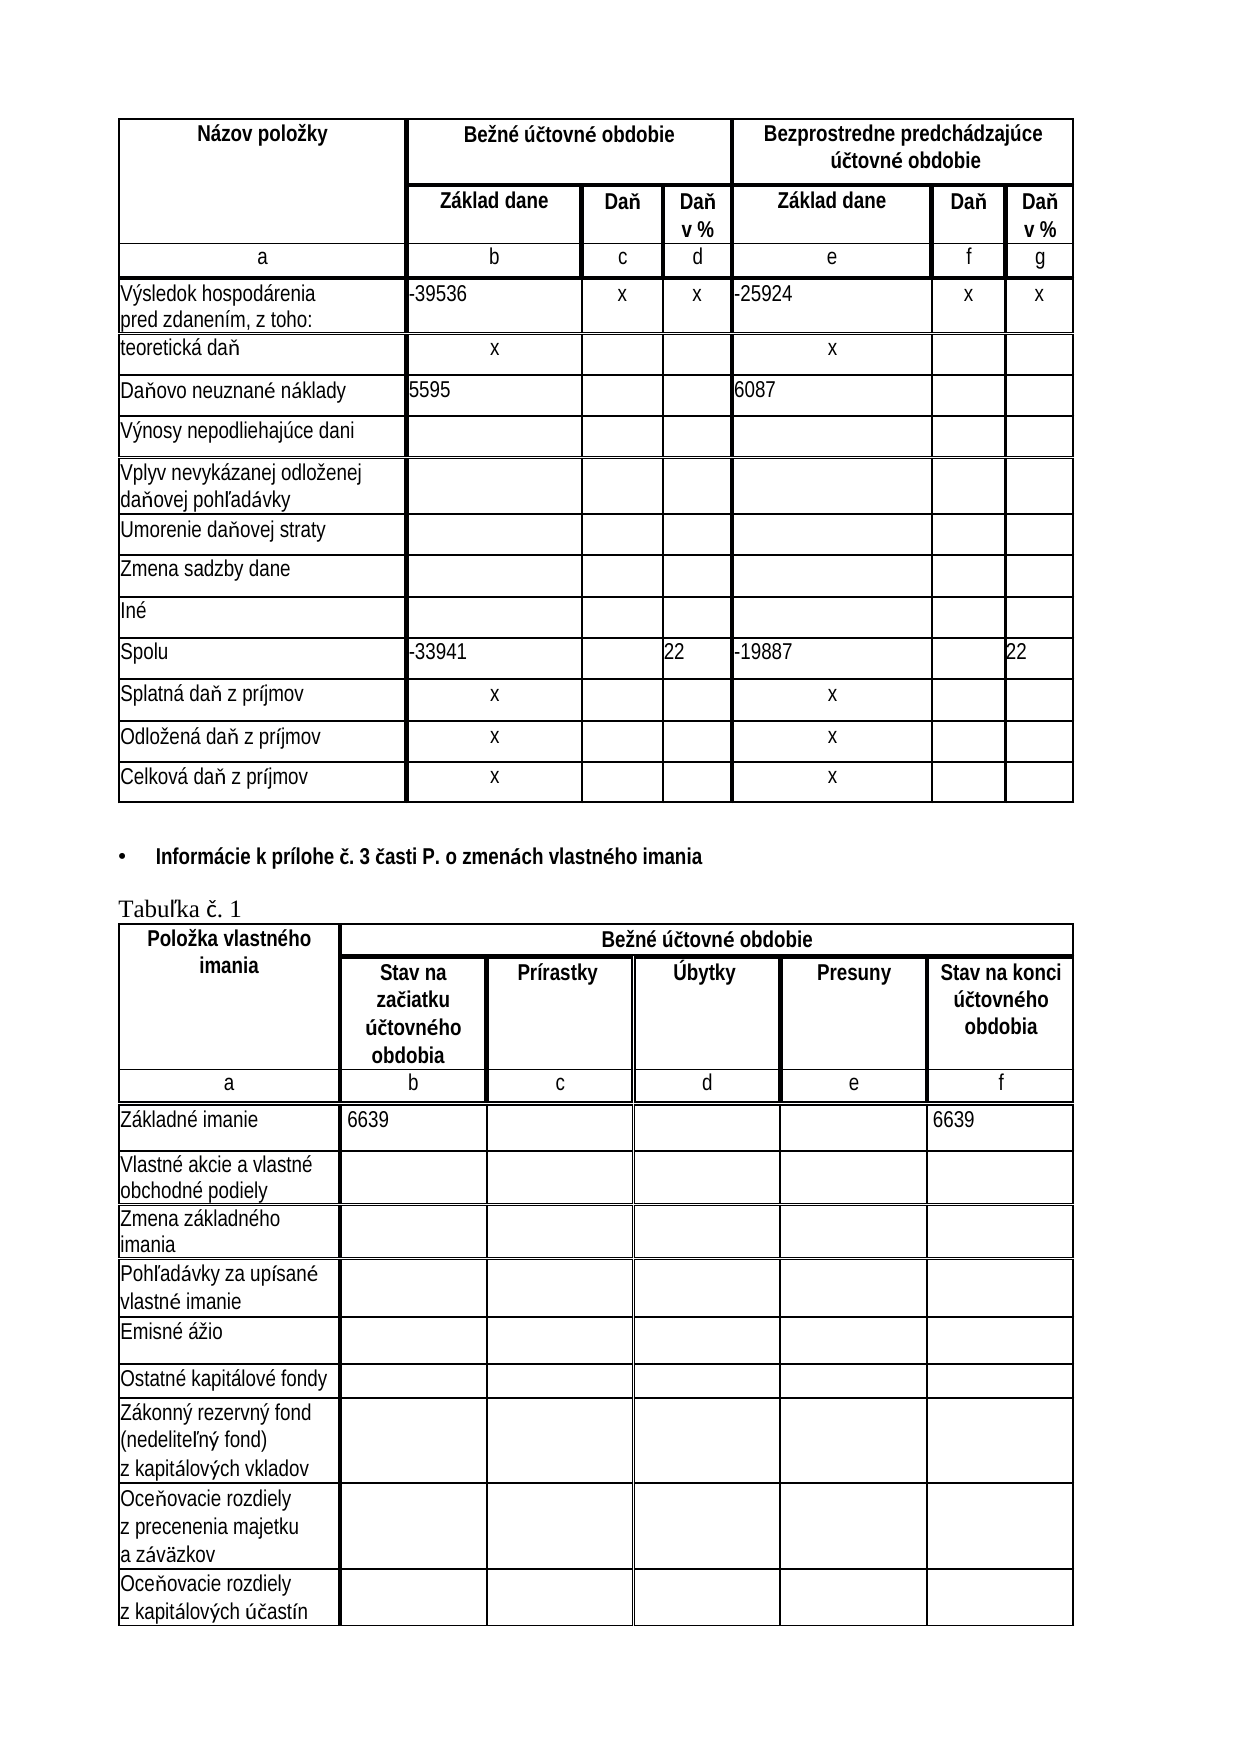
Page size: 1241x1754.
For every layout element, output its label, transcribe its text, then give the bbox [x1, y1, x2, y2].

table_cell [635, 1399, 779, 1482]
table_cell Výsledok hospodárenia pred zdanením, z toho: [120, 280, 404, 332]
table_cell Umorenie daňovej straty [120, 515, 404, 554]
table_cell e [734, 244, 929, 276]
table_cell Základ dane [734, 187, 929, 243]
table_cell -25924 [734, 280, 931, 332]
table_cell [933, 515, 1004, 554]
table_header Bezprostredne predchádzajúce účtovné obdobie [734, 120, 1072, 183]
table_cell [664, 556, 730, 596]
table_header Názov položky [120, 120, 404, 243]
table_cell [781, 1152, 926, 1203]
table_cell [664, 763, 730, 801]
table_cell Zákonný rezervný fond (nedeliteľný fond) z kapitálových vkladov [120, 1399, 338, 1482]
table_cell [933, 417, 1004, 456]
table_cell d [636, 1070, 778, 1101]
table_cell x [734, 680, 931, 720]
table_cell [342, 1260, 486, 1316]
table_cell [488, 1399, 632, 1482]
table_cell Splatná daň z príjmov [120, 680, 404, 720]
table_cell [781, 1106, 926, 1150]
table_cell [583, 556, 662, 596]
table_cell Celková daň z príjmov [120, 763, 404, 801]
table_cell [488, 1106, 632, 1150]
table_cell [928, 1206, 1072, 1257]
table_cell c [584, 244, 661, 276]
table_cell [781, 1365, 926, 1397]
table_cell [781, 1260, 926, 1316]
table_cell Prírastky [489, 959, 631, 1069]
table_cell [488, 1318, 632, 1363]
table_cell [635, 1152, 779, 1203]
table_cell [933, 335, 1004, 374]
table_cell Daň [934, 187, 1003, 243]
table_cell x [734, 335, 931, 374]
table_cell Daňovo neuznané náklady [120, 376, 404, 415]
table_cell d [665, 244, 730, 276]
table_cell [488, 1260, 632, 1316]
table_cell [635, 1570, 779, 1625]
table_cell [933, 680, 1004, 720]
table_cell [734, 459, 931, 513]
table_cell [583, 417, 662, 456]
table_cell Ostatné kapitálové fondy [120, 1365, 338, 1397]
table_cell [664, 459, 730, 513]
table_cell Zmena základného imania [120, 1206, 338, 1257]
table_cell Daň [584, 187, 661, 243]
table_cell -19887 [734, 639, 931, 678]
table_cell [409, 515, 581, 554]
table_cell [1007, 417, 1072, 456]
table_cell g [1008, 244, 1072, 276]
table_cell Vlastné akcie a vlastné obchodné podiely [120, 1152, 338, 1203]
table_cell a [120, 244, 404, 276]
table_cell [933, 722, 1004, 761]
table_cell [635, 1365, 779, 1397]
table_cell [342, 1152, 486, 1203]
table_cell [342, 1206, 486, 1257]
table_cell e [783, 1070, 925, 1101]
table_cell [409, 459, 581, 513]
table_cell [342, 1399, 486, 1482]
table_cell [928, 1152, 1072, 1203]
table_cell 22 [1007, 639, 1072, 678]
table_cell [342, 1365, 486, 1397]
table_cell [583, 763, 662, 801]
table_cell [583, 598, 662, 637]
table_cell [583, 335, 662, 374]
table_cell Zmena sadzby dane [120, 556, 404, 596]
table_cell Oceňovacie rozdiely z precenenia majetku a záväzkov [120, 1484, 338, 1568]
table_cell [933, 376, 1004, 415]
table_cell [583, 459, 662, 513]
table_cell [781, 1318, 926, 1363]
table_cell x [583, 280, 662, 332]
table_cell [488, 1206, 632, 1257]
table_cell [933, 639, 1004, 678]
table_header Položka vlastného imania [120, 925, 338, 1069]
table_cell [635, 1260, 779, 1316]
table_cell [583, 376, 662, 415]
table_header Bežné účtovné obdobie [409, 120, 730, 183]
table_cell [734, 556, 931, 596]
table_cell [1007, 722, 1072, 761]
table_cell [342, 1570, 486, 1625]
table_cell [1007, 598, 1072, 637]
table_cell [583, 680, 662, 720]
table_cell Výnosy nepodliehajúce dani [120, 417, 404, 456]
table_cell Stav na konci účtovného obdobia [929, 959, 1072, 1069]
table_cell [488, 1365, 632, 1397]
table_cell x [1007, 280, 1072, 332]
table_cell x [933, 280, 1004, 332]
table_cell Základ dane [409, 187, 579, 243]
table_cell Daň v % [665, 187, 730, 243]
table_cell [928, 1318, 1072, 1363]
table_cell 22 [664, 639, 730, 678]
table_cell [928, 1399, 1072, 1482]
table_cell Pohľadávky za upísané vlastné imanie [120, 1260, 338, 1316]
table_cell [933, 459, 1004, 513]
table_cell 6087 [734, 376, 931, 415]
table_cell [664, 335, 730, 374]
table_cell [734, 515, 931, 554]
table_cell [1007, 763, 1072, 801]
table_cell [409, 556, 581, 596]
table_cell [664, 680, 730, 720]
table_cell x [409, 763, 581, 801]
table_cell [583, 515, 662, 554]
table_cell [664, 515, 730, 554]
table_cell [635, 1318, 779, 1363]
table_cell Základné imanie [120, 1106, 338, 1150]
list Informácie k prílohe č. 3 časti P. o zmenách vlastného imania [118, 842, 1122, 870]
table_cell Stav na začiatku účtovného obdobia [342, 959, 484, 1069]
table_cell Vplyv nevykázanej odloženej daňovej pohľadávky [120, 459, 404, 513]
table_cell [1007, 459, 1072, 513]
table_cell [928, 1365, 1072, 1397]
table_cell [342, 1318, 486, 1363]
table_cell [342, 1484, 486, 1568]
table_cell c [489, 1070, 631, 1101]
table_cell [664, 722, 730, 761]
table_cell [635, 1484, 779, 1568]
table_cell b [342, 1070, 484, 1101]
table_cell [928, 1484, 1072, 1568]
table_cell [1007, 335, 1072, 374]
table_cell [488, 1152, 632, 1203]
table_cell [635, 1206, 779, 1257]
table_cell [488, 1570, 632, 1625]
table_cell [928, 1570, 1072, 1625]
table_cell f [929, 1070, 1072, 1101]
table_cell -33941 [409, 639, 581, 678]
table_cell Odložená daň z príjmov [120, 722, 404, 761]
table_cell [635, 1106, 779, 1150]
table_cell [409, 598, 581, 637]
table_cell -39536 [409, 280, 581, 332]
table_cell [933, 763, 1004, 801]
table_cell a [120, 1070, 338, 1101]
table_cell [1007, 680, 1072, 720]
table_cell Spolu [120, 639, 404, 678]
table_cell Úbytky [636, 959, 778, 1069]
table_cell [781, 1399, 926, 1482]
table_cell x [734, 763, 931, 801]
table_cell Emisné ážio [120, 1318, 338, 1363]
table_cell x [409, 335, 581, 374]
table_cell 6639 [928, 1106, 1072, 1150]
table_cell Presuny [783, 959, 925, 1069]
table_cell 6639 [342, 1106, 486, 1150]
table_cell [928, 1260, 1072, 1316]
table_cell x [664, 280, 730, 332]
table_cell [664, 598, 730, 637]
table_cell [409, 417, 581, 456]
table_cell [1007, 515, 1072, 554]
table_header Bežné účtovné obdobie [342, 925, 1072, 954]
table_cell [734, 417, 931, 456]
table_cell [1007, 376, 1072, 415]
table_cell [583, 639, 662, 678]
table_cell Oceňovacie rozdiely z kapitálových účastín [120, 1570, 338, 1625]
table_cell [664, 417, 730, 456]
table_cell [488, 1484, 632, 1568]
table_cell x [409, 680, 581, 720]
table_cell 5595 [409, 376, 581, 415]
table_cell Daň v % [1008, 187, 1072, 243]
table_cell [583, 722, 662, 761]
table_cell [933, 556, 1004, 596]
table_cell Iné [120, 598, 404, 637]
table_cell [933, 598, 1004, 637]
table_cell [781, 1206, 926, 1257]
table_cell [664, 376, 730, 415]
table_cell [1007, 556, 1072, 596]
table_cell x [734, 722, 931, 761]
text Tabuľka č. 1 [118, 893, 1122, 923]
table_cell [781, 1570, 926, 1625]
table_cell [781, 1484, 926, 1568]
table_cell [734, 598, 931, 637]
table_cell f [934, 244, 1003, 276]
table_cell b [409, 244, 579, 276]
table_cell teoretická daň [120, 335, 404, 374]
table_cell x [409, 722, 581, 761]
